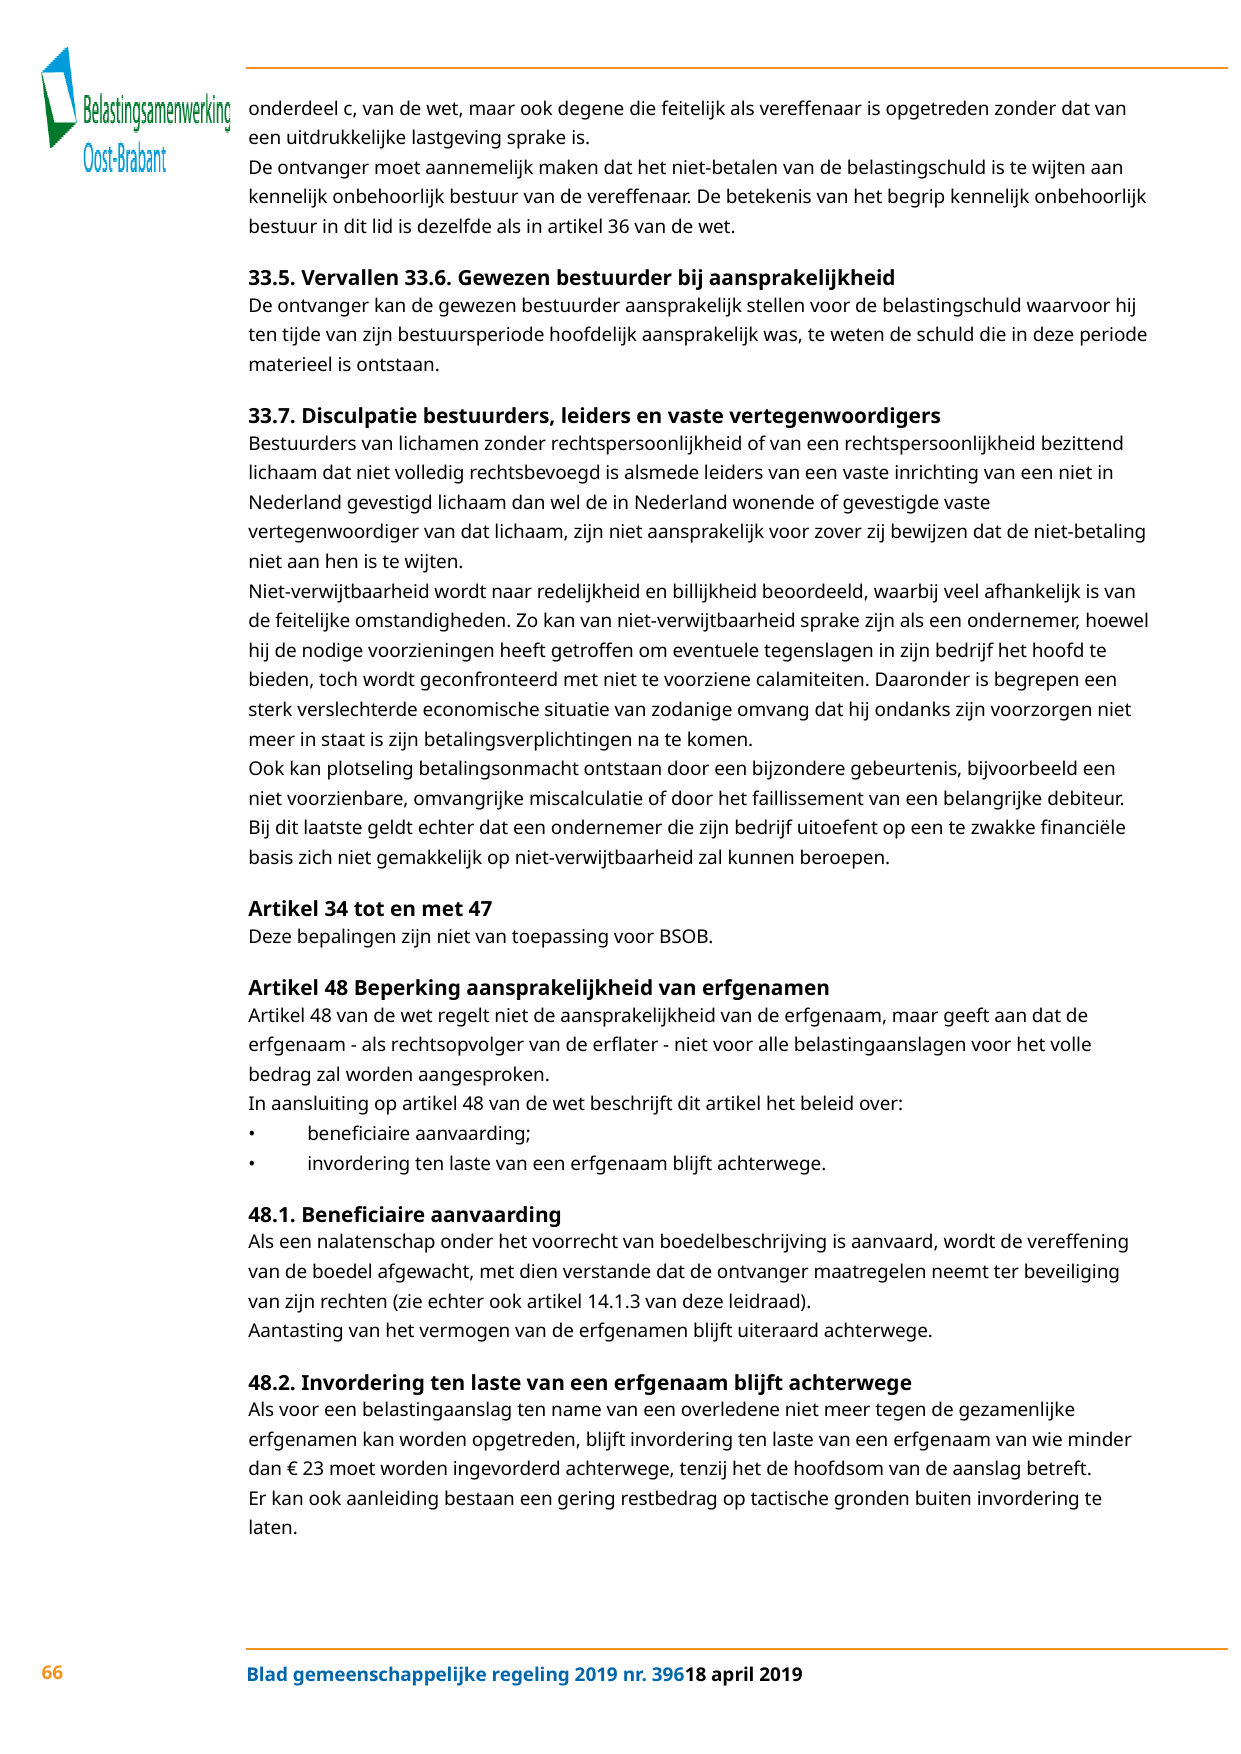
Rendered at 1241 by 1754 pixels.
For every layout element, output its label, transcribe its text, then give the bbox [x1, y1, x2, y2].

text De ontvanger moet aannemelijk maken dat het niet-betalen van de belastingschuld is te wijten aan kennelijk onbehoorlijk bestuur van de vereffenaar. De betekenis van het begrip kennelijk onbehoorlijk bestuur in dit lid is dezelfde als in artikel 36 van de wet. [248, 154, 1152, 239]
text Als voor een belastingaanslag ten name van een overledene niet meer tegen de gezamenlijke erfgenamen kan worden opgetreden, blijft invordering ten laste van een erfgenaam van wie minder dan € 23 moet worden ingevorderd achterwege, tenzij het de hoofdsom van de aanslag betreft. [248, 1396, 1152, 1481]
text 48.1. Beneficiaire aanvaarding [248, 1200, 1152, 1229]
picture [129, 155, 134, 172]
text Artikel 48 van de wet regelt niet de aansprakelijkheid van de erfgenaam, maar geeft aan dat de erfgenaam - als rechtsopvolger van de erflater - niet voor alle belastingaanslagen voor het volle bedrag zal worden aangesproken. [248, 1002, 1152, 1087]
text Deze bepalingen zijn niet van toepassing voor BSOB. [248, 923, 1152, 949]
text Ook kan plotseling betalingsonmacht ontstaan door een bijzondere gebeurtenis, bijvoorbeeld een niet voorzienbare, omvangrijke miscalculatie of door het faillissement van een belangrijke debiteur. Bij dit laatste geldt echter dat een ondernemer die zijn bedrijf uitoefent op een te zwakke financiële basis zich niet gemakkelijk op niet-verwijtbaarheid zal kunnen beroepen. [248, 755, 1152, 870]
text 33.5. Vervallen 33.6. Gewezen bestuurder bij aansprakelijkheid [248, 263, 1152, 292]
text 48.2. Invordering ten laste van een erfgenaam blijft achterwege [248, 1368, 1152, 1396]
list invordering ten laste van een erfgenaam blijft achterwege. [248, 1150, 1152, 1176]
text Niet-verwijtbaarheid wordt naar redelijkheid en billijkheid beoordeeld, waarbij veel afhankelijk is van de feitelijke omstandigheden. Zo kan van niet-verwijtbaarheid sprake zijn als een ondernemer, hoewel hij de nodige voorzieningen heeft getroffen om eventuele tegenslagen in zijn bedrijf het hoofd te bieden, toch wordt geconfronteerd met niet te voorziene calamiteiten. Daaronder is begrepen een sterk verslechterde economische situatie van zodanige omvang dat hij ondanks zijn voorzorgen niet meer in staat is zijn betalingsverplichtingen na te komen. [248, 578, 1152, 752]
text Aantasting van het vermogen van de erfgenamen blijft uiteraard achterwege. [248, 1317, 1152, 1343]
text Artikel 48 Beperking aansprakelijkheid van erfgenamen [248, 973, 1152, 1002]
text Er kan ook aanleiding bestaan een gering restbedrag op tactische gronden buiten invordering te laten. [248, 1485, 1152, 1540]
picture [86, 146, 91, 169]
text De ontvanger kan de gewezen bestuurder aansprakelijk stellen voor de belastingschuld waarvoor hij ten tijde van zijn bestuursperiode hoofdelijk aansprakelijk was, te weten de schuld die in deze periode materieel is ontstaan. [248, 292, 1152, 377]
list beneficiaire aanvaarding; [248, 1120, 1152, 1146]
picture [91, 163, 96, 172]
text 33.7. Disculpatie bestuurders, leiders en vaste vertegenwoordigers [248, 402, 1152, 430]
text Artikel 34 tot en met 47 [248, 894, 1152, 923]
text Als een nalatenschap onder het voorrecht van boedelbeschrijving is aanvaard, wordt de vereffening van de boedel afgewacht, met dien verstande dat de ontvanger maatregelen neemt ter beveiliging van zijn rechten (zie echter ook artikel 14.1.3 van deze leidraad). [248, 1229, 1152, 1313]
picture [100, 161, 105, 172]
text onderdeel c, van de wet, maar ook degene die feitelijk als vereffenaar is opgetreden zonder dat van een uitdrukkelijke lastgeving sprake is. [248, 95, 1152, 150]
text In aansluiting op artikel 48 van de wet beschrijft dit artikel het beleid over: [248, 1091, 1152, 1116]
picture [41, 47, 231, 172]
text Bestuurders van lichamen zonder rechtspersoonlijkheid of van een rechtspersoonlijkheid bezittend lichaam dat niet volledig rechtsbevoegd is alsmede leiders van een vaste inrichting van een niet in Nederland gevestigd lichaam dan wel de in Nederland wonende of gevestigde vaste vertegenwoordiger van dat lichaam, zijn niet aansprakelijk voor zover zij bewijzen dat de niet-betaling niet aan hen is te wijten. [248, 430, 1152, 574]
